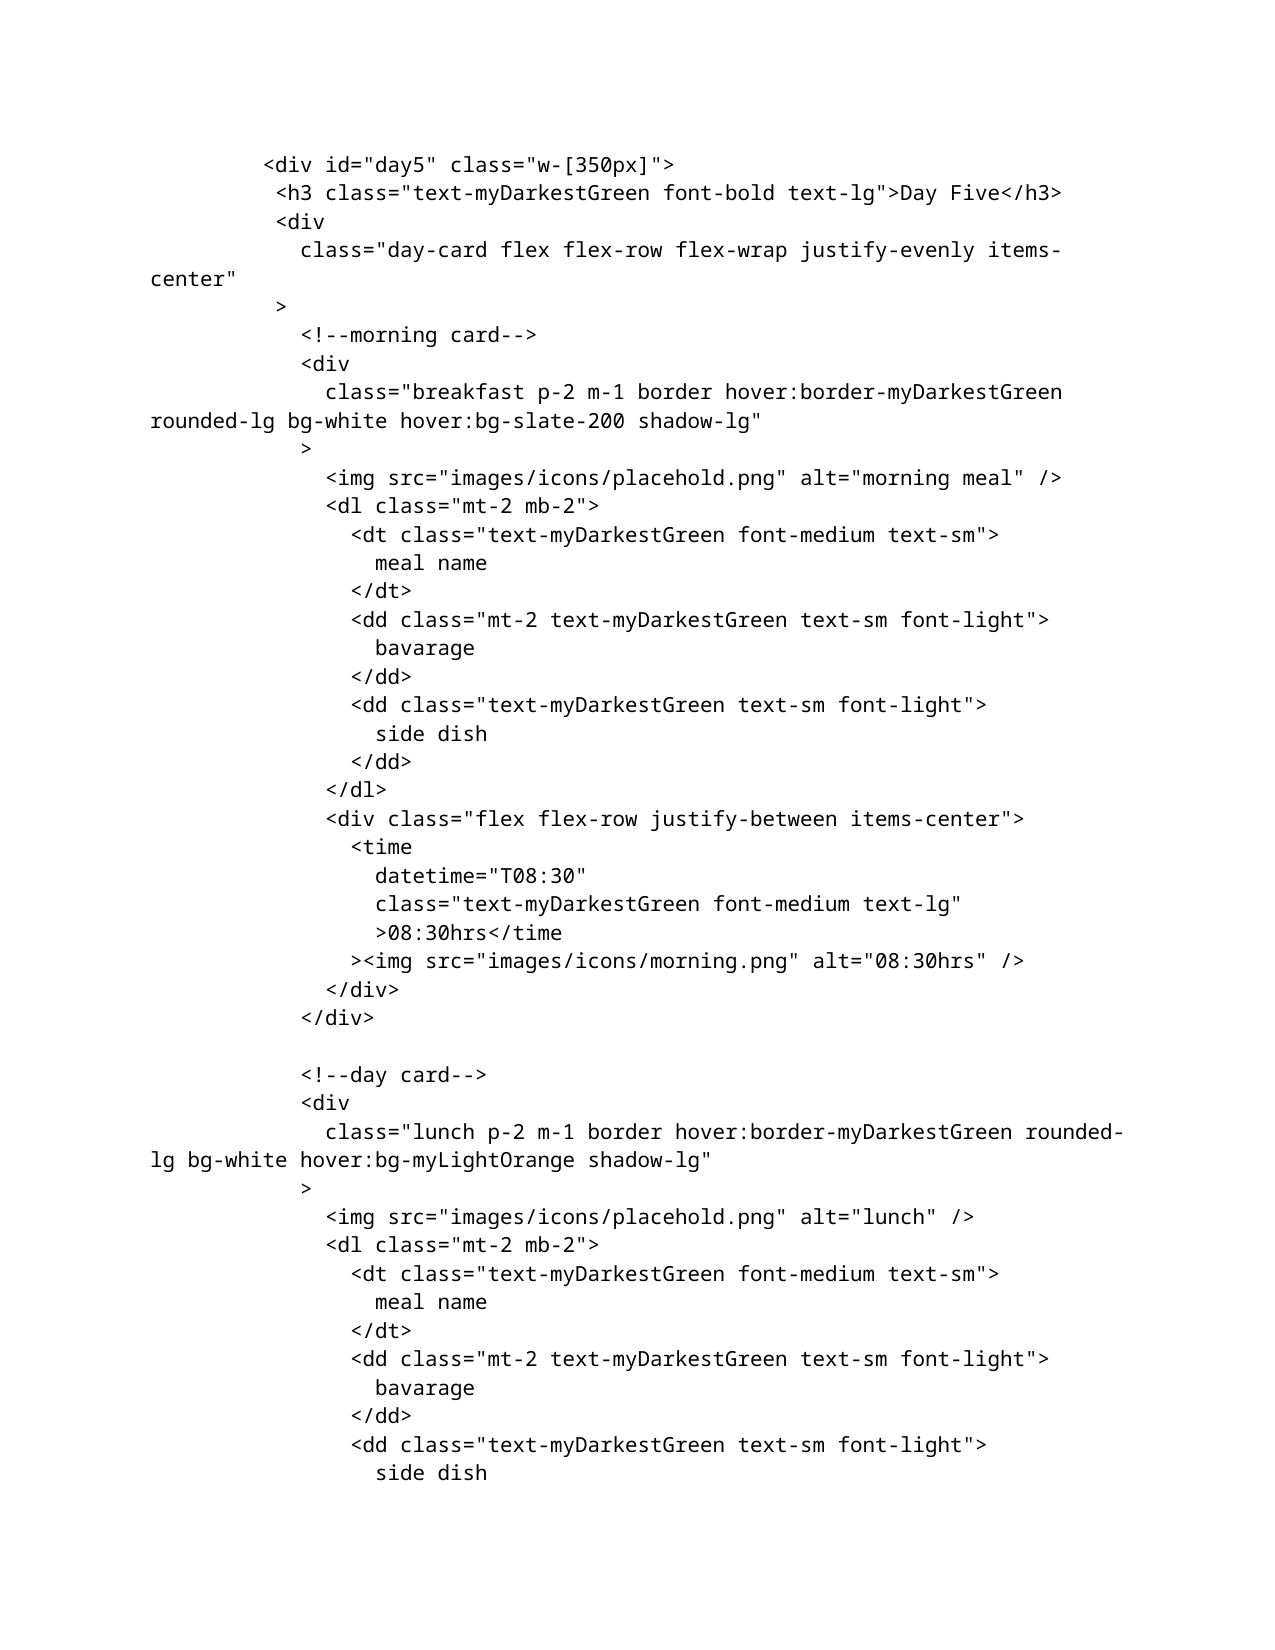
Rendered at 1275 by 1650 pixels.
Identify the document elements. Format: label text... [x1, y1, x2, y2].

text class="text-myDarkestGreen font-medium text-lg" [150, 889, 1125, 918]
text <dd class="text-myDarkestGreen text-sm font-light"> [150, 1430, 1125, 1458]
text <div id="day5" class="w-[350px]"> [150, 150, 1125, 178]
text <div [150, 349, 1125, 377]
text meal name [150, 548, 1125, 577]
text </div> [150, 975, 1125, 1003]
text <div [150, 207, 1125, 235]
text <dd class="mt-2 text-myDarkestGreen text-sm font-light"> [150, 1344, 1125, 1373]
text bavarage [150, 1373, 1125, 1401]
text side dish [150, 1458, 1125, 1487]
text </dt> [150, 577, 1125, 605]
text </dd> [150, 1401, 1125, 1430]
text </dt> [150, 1316, 1125, 1344]
text class="lunch p-2 m-1 border hover:border-myDarkestGreen rounded-lg bg-white hover:bg-myLightOrange shadow-lg" [150, 1117, 1125, 1174]
text <img src="images/icons/placehold.png" alt="morning meal" /> [150, 463, 1125, 491]
text <time [150, 832, 1125, 861]
text <!--morning card--> [150, 321, 1125, 349]
text <img src="images/icons/placehold.png" alt="lunch" /> [150, 1202, 1125, 1231]
text <div class="flex flex-row justify-between items-center"> [150, 804, 1125, 832]
text </dl> [150, 776, 1125, 804]
text <dt class="text-myDarkestGreen font-medium text-sm"> [150, 1259, 1125, 1287]
text class="day-card flex flex-row flex-wrap justify-evenly items-center" [150, 235, 1125, 292]
text > [150, 434, 1125, 463]
text >08:30hrs</time [150, 918, 1125, 946]
text datetime="T08:30" [150, 861, 1125, 889]
text ><img src="images/icons/morning.png" alt="08:30hrs" /> [150, 946, 1125, 975]
text > [150, 292, 1125, 321]
text meal name [150, 1287, 1125, 1316]
text <h3 class="text-myDarkestGreen font-bold text-lg">Day Five</h3> [150, 178, 1125, 207]
text <dt class="text-myDarkestGreen font-medium text-sm"> [150, 520, 1125, 548]
text <div [150, 1088, 1125, 1117]
text bavarage [150, 633, 1125, 662]
text <dl class="mt-2 mb-2"> [150, 491, 1125, 520]
text <dd class="text-myDarkestGreen text-sm font-light"> [150, 690, 1125, 719]
text </dd> [150, 747, 1125, 776]
text <dl class="mt-2 mb-2"> [150, 1231, 1125, 1259]
text </dd> [150, 662, 1125, 690]
text <!--day card--> [150, 1060, 1125, 1088]
text </div> [150, 1003, 1125, 1032]
text side dish [150, 719, 1125, 747]
text <dd class="mt-2 text-myDarkestGreen text-sm font-light"> [150, 605, 1125, 633]
text > [150, 1174, 1125, 1202]
text class="breakfast p-2 m-1 border hover:border-myDarkestGreen rounded-lg bg-white hover:bg-slate-200 shadow-lg" [150, 377, 1125, 434]
